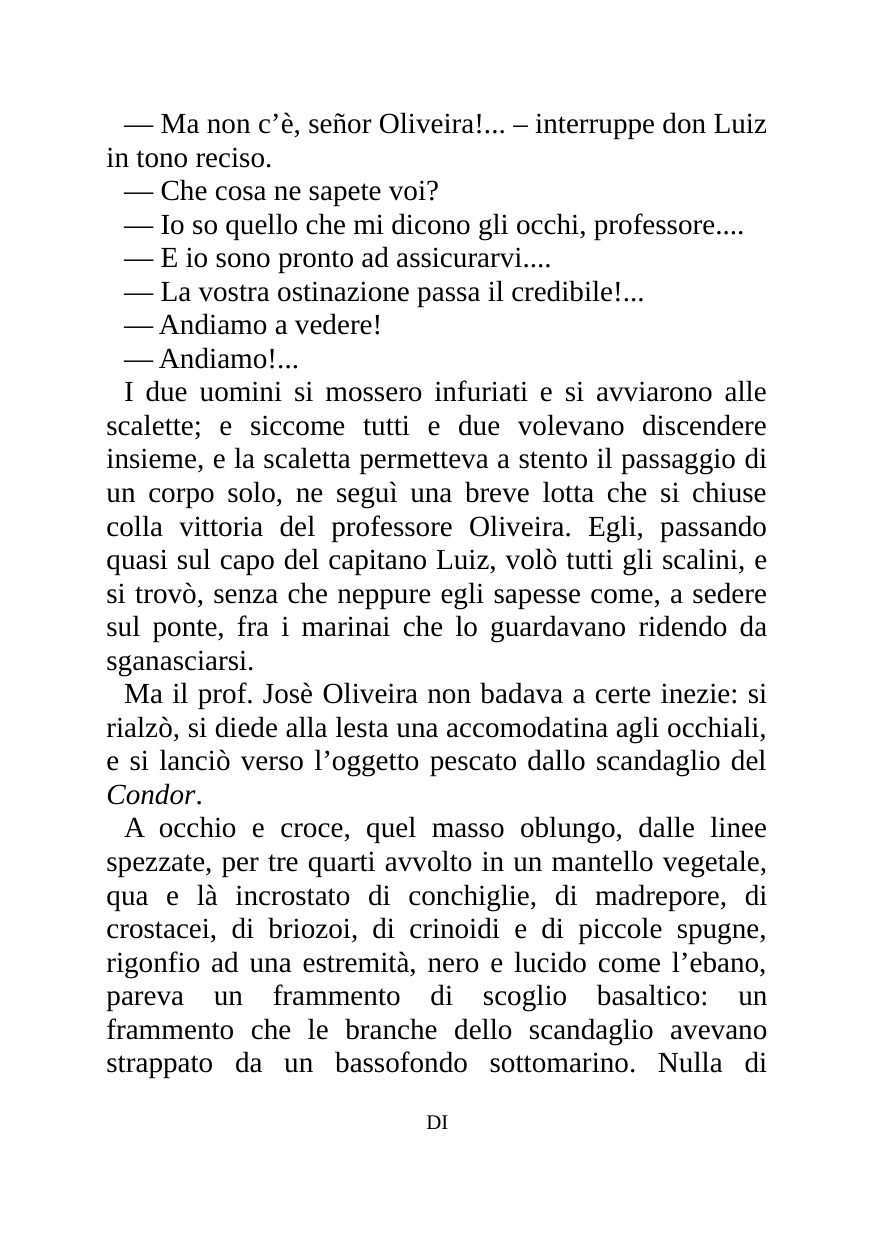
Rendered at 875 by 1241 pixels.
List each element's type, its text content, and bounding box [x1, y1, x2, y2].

text — Andiamo!... [106, 341, 768, 374]
text I due uomini si mossero infuriati e si avviarono alle scalette; e siccome tutti e due volevano discendere insieme, e la scaletta permetteva a stento il passaggio di un corpo solo, ne seguì una breve lotta che si chiuse colla vittoria del professore Oliveira. Egli, passando quasi sul capo del capitano Luiz, volò tutti gli scalini, e si trovò, senza che neppure egli sapesse come, a sedere sul ponte, fra i marinai che lo guardavano ridendo da sganasciarsi. [106, 374, 768, 676]
text — E io sono pronto ad assicurarvi.... [106, 240, 768, 274]
text — La vostra ostinazione passa il credibile!... [106, 274, 768, 307]
text — Ma non c’è, señor Oliveira!... – interruppe don Luiz in tono reciso. [106, 106, 768, 173]
text Ma il prof. Josè Oliveira non badava a certe inezie: si rialzò, si diede alla lesta una accomodatina agli occhiali, e si lanciò verso l’oggetto pescato dallo scandaglio del Condor. [106, 676, 768, 811]
text — Che cosa ne sapete voi? [106, 173, 768, 207]
text — Io so quello che mi dicono gli occhi, professore.... [106, 207, 768, 240]
text — Andiamo a vedere! [106, 307, 768, 341]
text A occhio e croce, quel masso oblungo, dalle linee spezzate, per tre quarti avvolto in un mantello vegetale, qua e là incrostato di conchiglie, di madrepore, di crostacei, di briozoi, di crinoidi e di piccole spugne, rigonfio ad una estremità, nero e lucido come l’ebano, pareva un frammento di scoglio basaltico: un frammento che le branche dello scandaglio avevano strappato da un bassofondo sottomarino. Nulla di [106, 811, 768, 1079]
